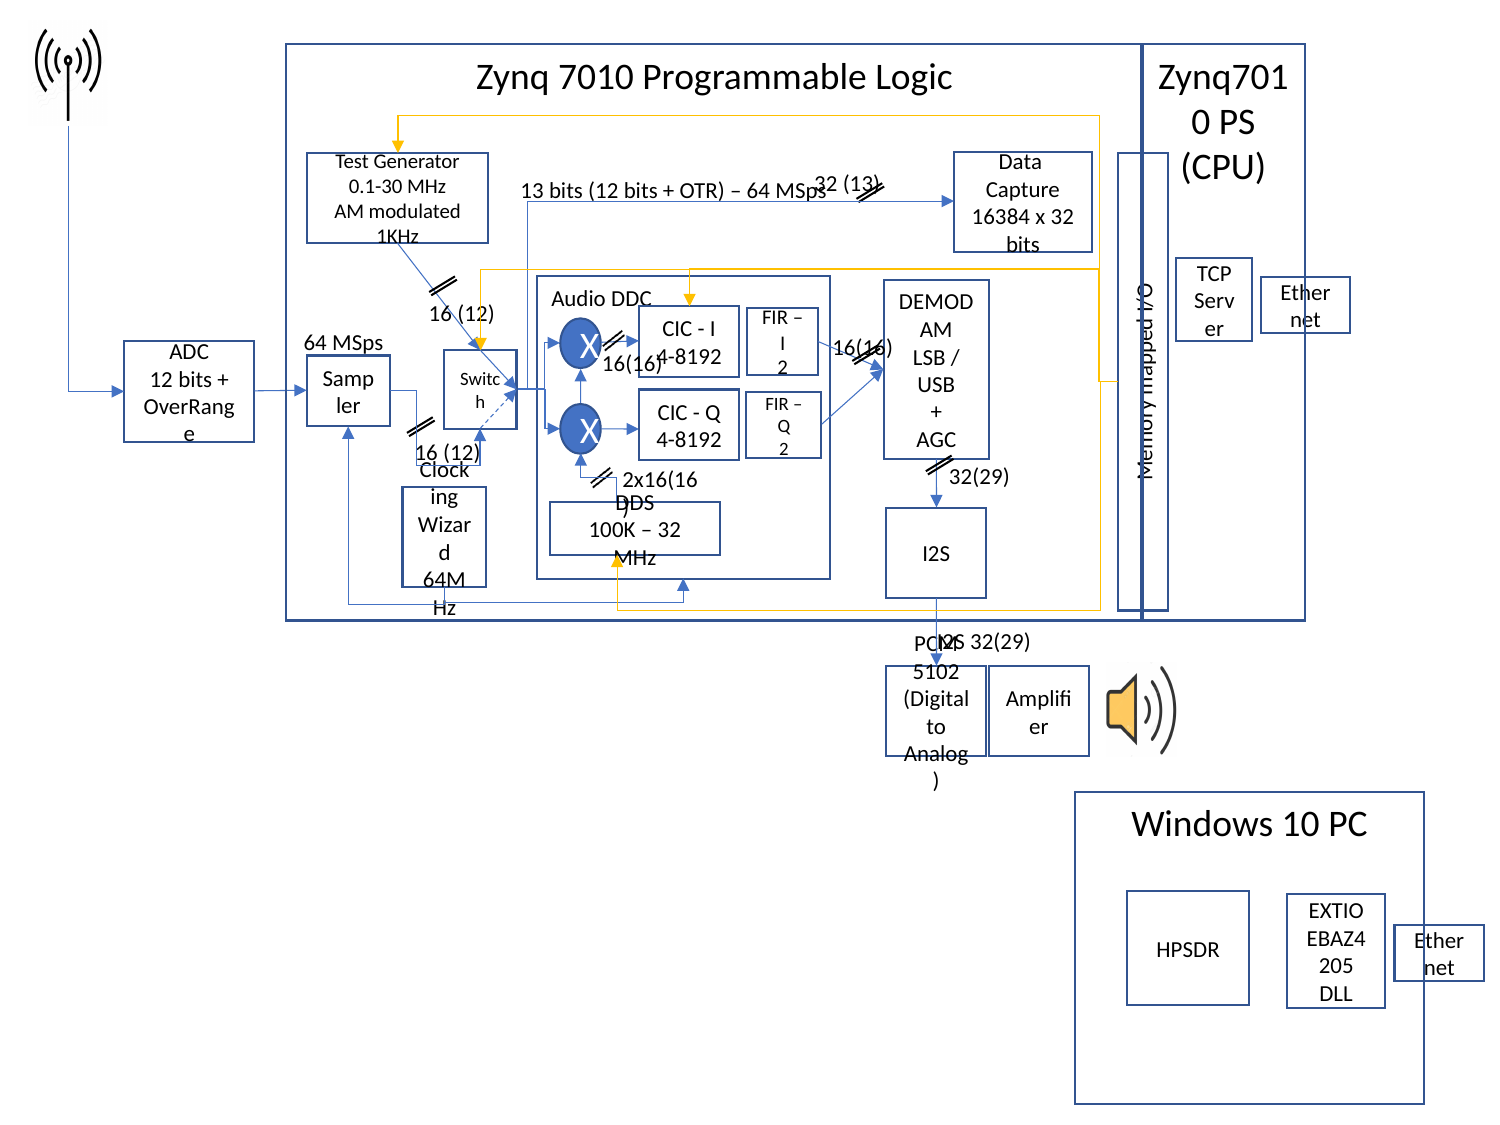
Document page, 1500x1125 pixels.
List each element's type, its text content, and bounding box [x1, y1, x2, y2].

text_box ADC 12 bits + OverRange [124, 341, 254, 442]
text_box 16 (12) [399, 430, 496, 473]
text_box 16(16) [587, 341, 678, 384]
picture [601, 329, 625, 341]
text_box [430, 276, 455, 291]
text_box Zynq 7010 Programmable Logic [399, 116, 1099, 291]
text_box Ethernet [1306, 276, 1351, 333]
text_box Switch [444, 350, 517, 429]
text_box Amplifier [989, 666, 1089, 757]
text_box 16 (12) [481, 291, 511, 334]
text_box Test Generator 0.1-30 MHz AM modulated 1KHz [307, 152, 488, 244]
text_box FIR – Q 2 [746, 391, 822, 459]
picture [589, 478, 607, 490]
text_box CIC - Q 4-8192 [639, 389, 739, 461]
text_box DEMOD AM LSB / USB + AGC [883, 280, 989, 459]
text_box Zynq 7010 Programmable Logic [481, 270, 527, 388]
text_box EXTIO EBAZ4205 DLL [1287, 893, 1386, 1008]
text_box [438, 279, 457, 291]
picture [28, 20, 108, 126]
text_box Switch [482, 350, 517, 387]
text_box DDS 100K – 32 MHz [549, 502, 720, 555]
text_box 2x16(16) [607, 457, 720, 528]
text_box Zynq7010 PS (CPU) [1141, 44, 1306, 621]
text_box HPSDR [1127, 891, 1250, 1005]
text_box [927, 458, 954, 475]
text_box I2S 32(29) [922, 619, 1047, 662]
text_box 32 (13) [799, 160, 896, 201]
picture [589, 466, 607, 477]
text_box PCM 5102 (Digital to Analog) [886, 666, 986, 757]
text_box [925, 455, 952, 472]
text_box [419, 420, 435, 430]
picture [1106, 662, 1177, 757]
text_box 16(16) [817, 325, 909, 368]
text_box 16 (12) [417, 430, 479, 465]
text_box 16 (12) [414, 291, 480, 334]
text_box Windows 10 PC [1074, 791, 1425, 1104]
text_box 32(29) [934, 454, 1025, 497]
text_box Zynq 7010 Programmable Logic [286, 44, 1141, 621]
text_box Ethernet [1425, 924, 1485, 981]
text_box [417, 417, 433, 427]
